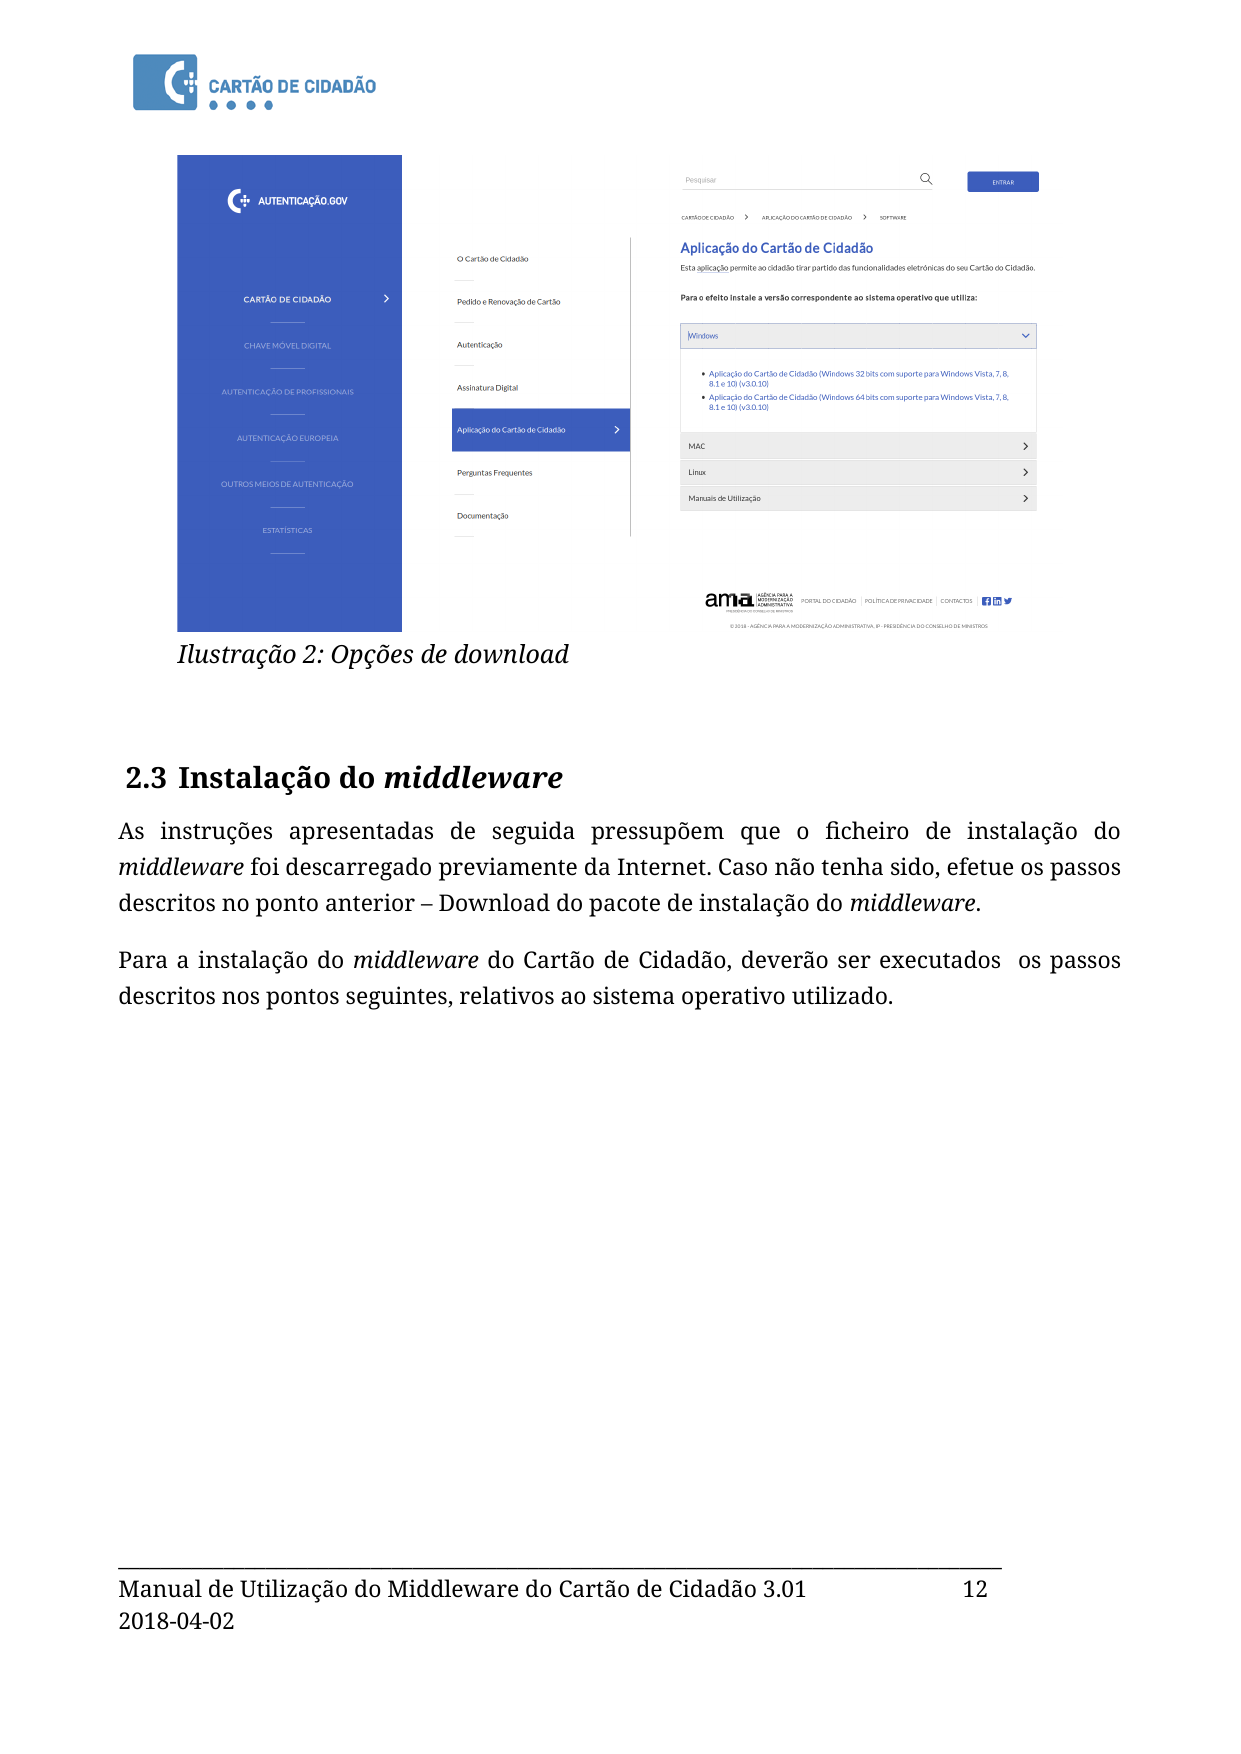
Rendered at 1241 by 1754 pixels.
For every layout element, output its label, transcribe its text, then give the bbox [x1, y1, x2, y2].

text As instruções apresentadas de seguida pressupõem que o ficheiro de instalação do middleware foi descarregado previamente da Internet. Caso não tenha sido, efetue os passos descritos no ponto anterior – Download do pacote de instalação do middleware. [118, 815, 1122, 918]
subtitle Instalação do middleware [118, 757, 1122, 797]
picture [177, 155, 1063, 632]
picture [130, 47, 423, 118]
text Ilustração 2: Opções de download [177, 632, 1063, 671]
text Para a instalação do middleware do Cartão de Cidadão, deverão ser executados os passos descritos nos pontos seguintes, relativos ao sistema operativo utilizado. [118, 944, 1122, 1011]
